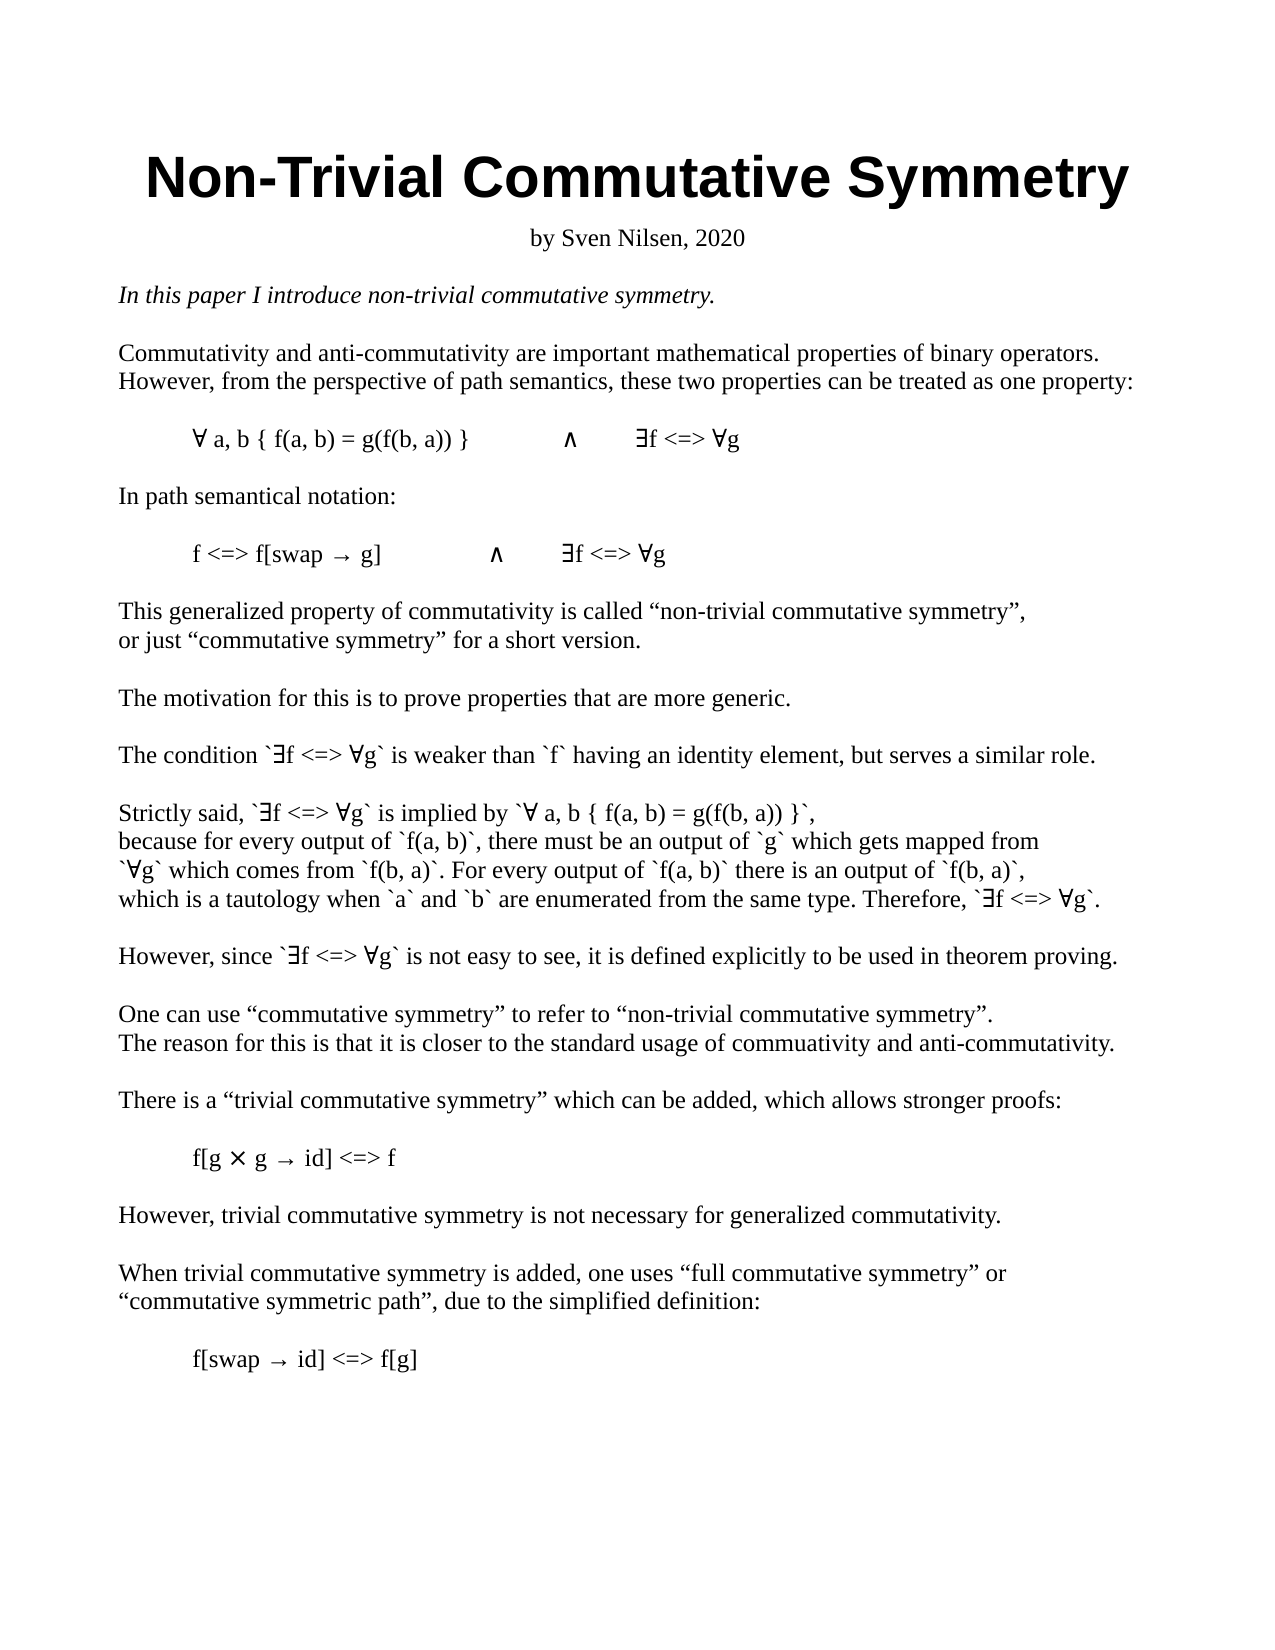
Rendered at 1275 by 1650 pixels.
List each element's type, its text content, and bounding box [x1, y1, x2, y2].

text However, from the perspective of path semantics, these two properties can be treated as one property: [118, 366, 1157, 395]
text When trivial commutative symmetry is added, one uses “full commutative symmetry” or “commutative symmetric path”, due to the simplified definition: [118, 1258, 1157, 1315]
text There is a “trivial commutative symmetry” which can be added, which allows stronger proofs: [118, 1085, 1157, 1114]
text However, trivial commutative symmetry is not necessary for generalized commutativity. [118, 1200, 1157, 1229]
text This generalized property of commutativity is called “non-trivial commutative symmetry”, or just “commutative symmetry” for a short version. [118, 596, 1157, 654]
text However, since `∃f <=> ∀g` is not easy to see, it is defined explicitly to be used in theorem proving. [118, 941, 1157, 970]
title Non-Trivial Commutative Symmetry [118, 143, 1157, 210]
text Strictly said, `∃f <=> ∀g` is implied by `∀ a, b { f(a, b) = g(f(b, a)) }`, because for every output of `f(a, b)`, there must be an output of `g` which gets mapped from `∀g` which comes from `f(b, a)`. For every output of `f(a, b)` there is an output of `f(b, a)`, which is a tautology when `a` and `b` are enumerated from the same type. Therefore, `∃f <=> ∀g`. [118, 798, 1157, 913]
text In this paper I introduce non-trivial commutative symmetry. [118, 280, 1157, 309]
text Commutativity and anti-commutativity are important mathematical properties of binary operators. [118, 338, 1157, 366]
text f[swap → id] <=> f[g] [118, 1344, 1157, 1373]
text The reason for this is that it is closer to the standard usage of commuativity and anti-commutativity. [118, 1028, 1157, 1056]
text by Sven Nilsen, 2020 [118, 223, 1157, 251]
text f <=> f[swap → g] ∧ ∃f <=> ∀g [118, 539, 1157, 568]
text f[g ⨯ g → id] <=> f [118, 1143, 1157, 1171]
text One can use “commutative symmetry” to refer to “non-trivial commutative symmetry”. [118, 999, 1157, 1028]
text The motivation for this is to prove properties that are more generic. [118, 683, 1157, 711]
text In path semantical notation: [118, 481, 1157, 510]
text The condition `∃f <=> ∀g` is weaker than `f` having an identity element, but serves a similar role. [118, 740, 1157, 769]
text ∀ a, b { f(a, b) = g(f(b, a)) } ∧ ∃f <=> ∀g [118, 424, 1157, 453]
